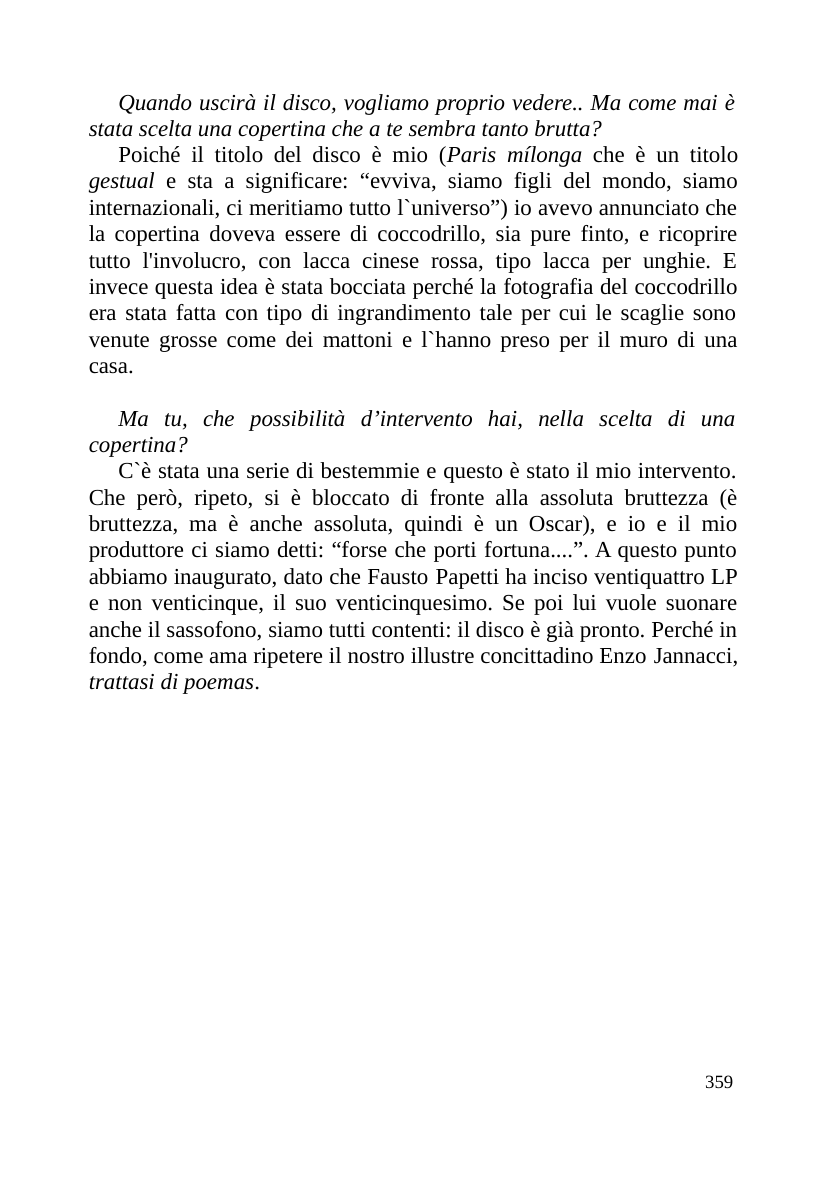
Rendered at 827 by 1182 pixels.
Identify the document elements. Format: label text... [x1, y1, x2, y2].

text Ma tu, che possibilità d’intervento hai, nella scelta di una copertina? [88, 405, 738, 457]
text Poiché il titolo del disco è mio (Paris mílonga che è un titolo gestual e sta a significare: “evviva, siamo figli del mondo, siamo internazionali, ci meritiamo tutto l`universo”) io avevo annunciato che la copertina doveva essere di coccodrillo, sia pure finto, e ricoprire tutto l'involucro, con lacca cinese rossa, tipo lacca per unghie. E invece questa idea è stata bocciata perché la fotografia del coccodrillo era stata fatta con tipo di ingrandimento tale per cui le scaglie sono venute grosse come dei mattoni e l`hanno preso per il muro di una casa. [88, 141, 738, 378]
text C`è stata una serie di bestemmie e questo è stato il mio intervento. Che però, ripeto, si è bloccato di fronte alla assoluta bruttezza (è bruttezza, ma è anche assoluta, quindi è un Oscar), e io e il mio produttore ci siamo detti: “forse che porti fortuna....”. A questo punto abbiamo inaugurato, dato che Fausto Papetti ha inciso ventiquattro LP e non venticinque, il suo venticinquesimo. Se poi lui vuole suonare anche il sassofono, siamo tutti contenti: il disco è già pronto. Perché in fondo, come ama ripetere il nostro illustre concittadino Enzo Jannacci, trattasi di poemas. [88, 457, 738, 695]
text Quando uscirà il disco, vogliamo proprio vedere.. Ma come mai è stata scelta una copertina che a te sembra tanto brutta? [88, 88, 738, 141]
